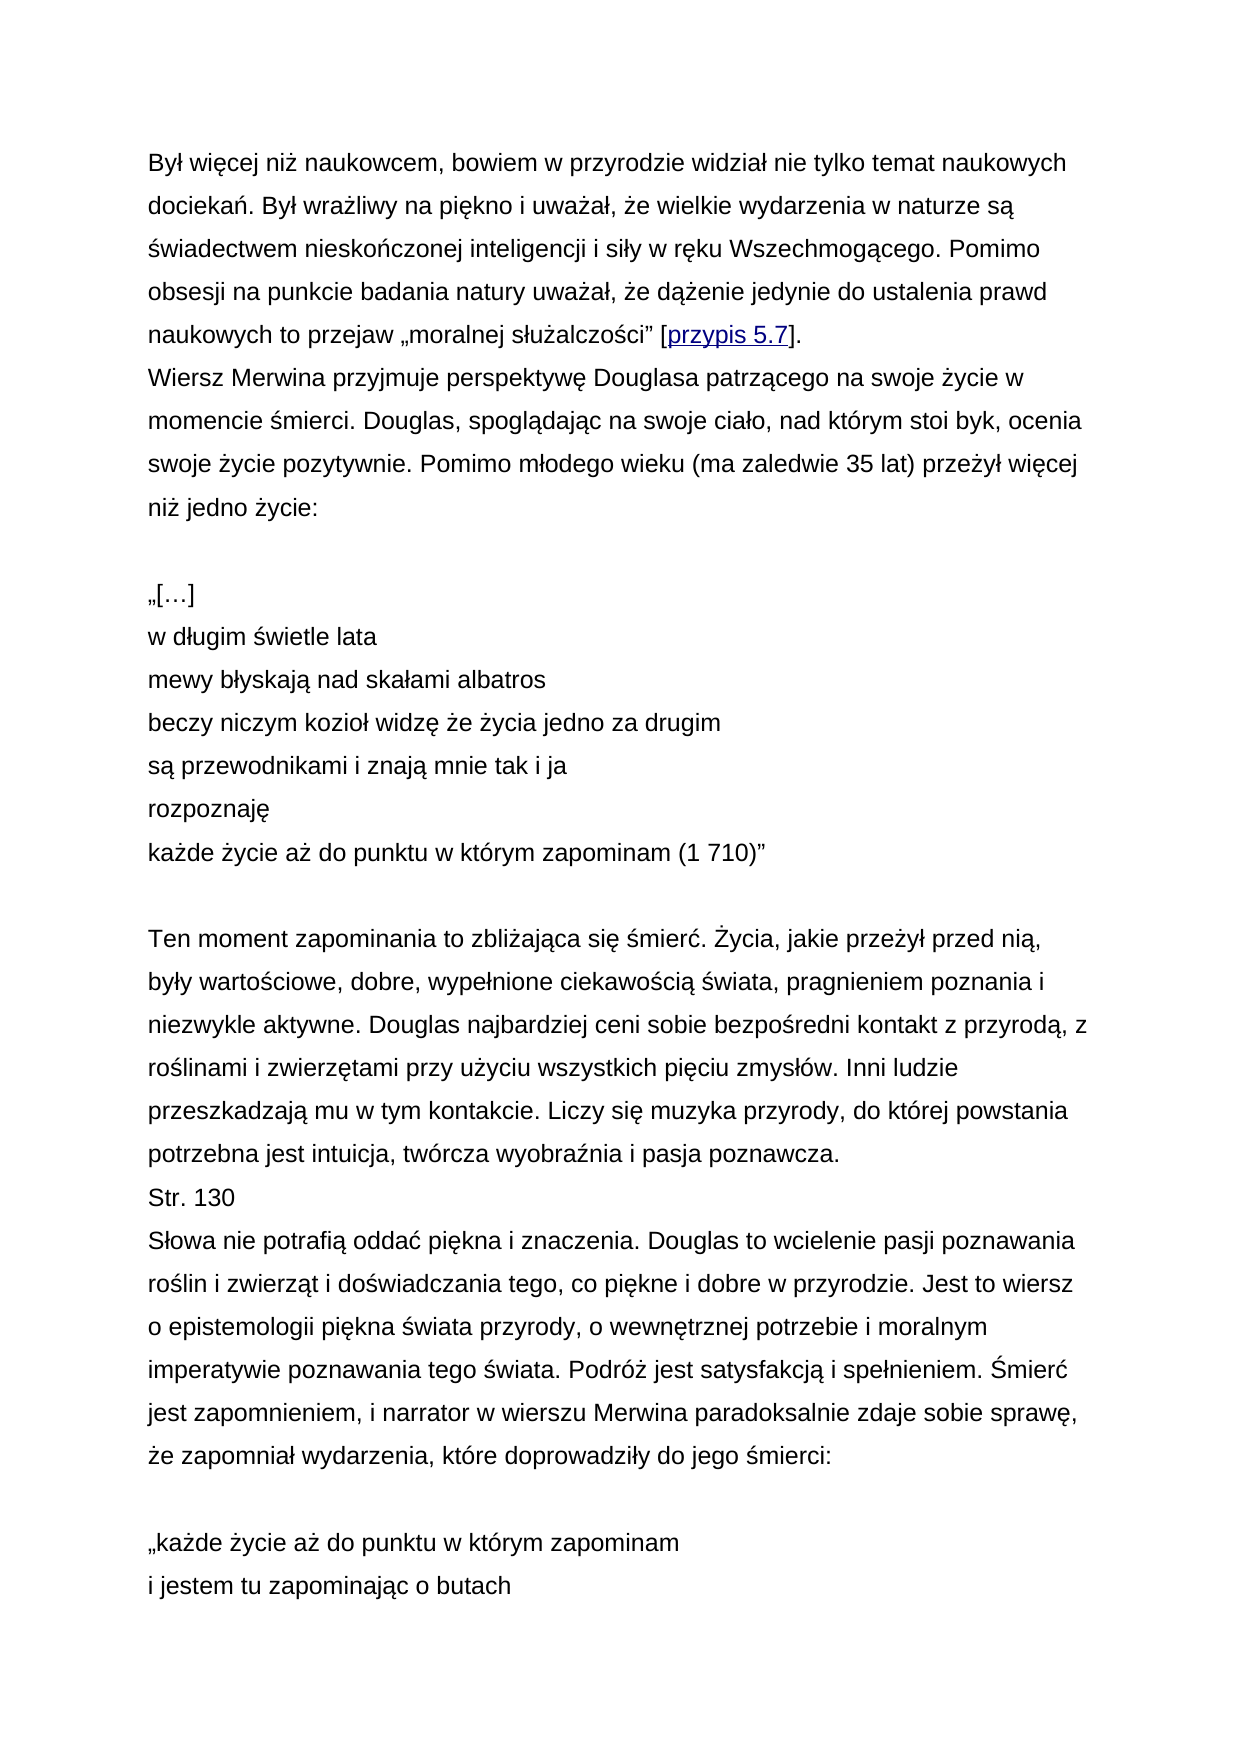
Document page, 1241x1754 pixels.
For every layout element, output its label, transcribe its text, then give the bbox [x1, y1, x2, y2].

text beczy niczym kozioł widzę że życia jedno za drugim [148, 708, 1093, 737]
text Wiersz Merwina przyjmuje perspektywę Douglasa patrzącego na swoje życie w momencie śmierci. Douglas, spoglądając na swoje ciało, nad którym stoi byk, ocenia swoje życie pozytywnie. Pomimo młodego wieku (ma zaledwie 35 lat) przeżył więcej niż jedno życie: [148, 363, 1093, 521]
text Był więcej niż naukowcem, bowiem w przyrodzie widział nie tylko temat naukowych dociekań. Był wrażliwy na piękno i uważał, że wielkie wydarzenia w naturze są świadectwem nieskończonej inteligencji i siły w ręku Wszechmogącego. Pomimo obsesji na punkcie badania natury uważał, że dążenie jedynie do ustalenia prawd naukowych to przejaw „moralnej służalczości” [przypis 5.7]. [148, 148, 1093, 349]
text Ten moment zapominania to zbliżająca się śmierć. Życia, jakie przeżył przed nią, były wartościowe, dobre, wypełnione ciekawością świata, pragnieniem poznania i niezwykle aktywne. Douglas najbardziej ceni sobie bezpośredni kontakt z przyrodą, z roślinami i zwierzętami przy użyciu wszystkich pięciu zmysłów. Inni ludzie przeszkadzają mu w tym kontakcie. Liczy się muzyka przyrody, do której powstania potrzebna jest intuicja, twórcza wyobraźnia i pasja poznawcza. [148, 924, 1093, 1168]
text każde życie aż do punktu w którym zapominam (1 710)” [148, 838, 1093, 866]
text w długim świetle lata [148, 622, 1093, 651]
text „[…] [148, 579, 1093, 608]
text „każde życie aż do punktu w którym zapominam [148, 1528, 1093, 1556]
text Słowa nie potrafią oddać piękna i znaczenia. Douglas to wcielenie pasji poznawania roślin i zwierząt i doświadczania tego, co piękne i dobre w przyrodzie. Jest to wiersz o epistemologii piękna świata przyrody, o wewnętrznej potrzebie i moralnym imperatywie poznawania tego świata. Podróż jest satysfakcją i spełnieniem. Śmierć jest zapomnieniem, i narrator w wierszu Merwina paradoksalnie zdaje sobie sprawę, że zapomniał wydarzenia, które doprowadziły do jego śmierci: [148, 1226, 1093, 1470]
text są przewodnikami i znają mnie tak i ja [148, 751, 1093, 780]
text rozpoznaję [148, 794, 1093, 823]
text i jestem tu zapominając o butach [148, 1571, 1093, 1599]
text mewy błyskają nad skałami albatros [148, 665, 1093, 694]
text Str. 130 [148, 1183, 1093, 1211]
